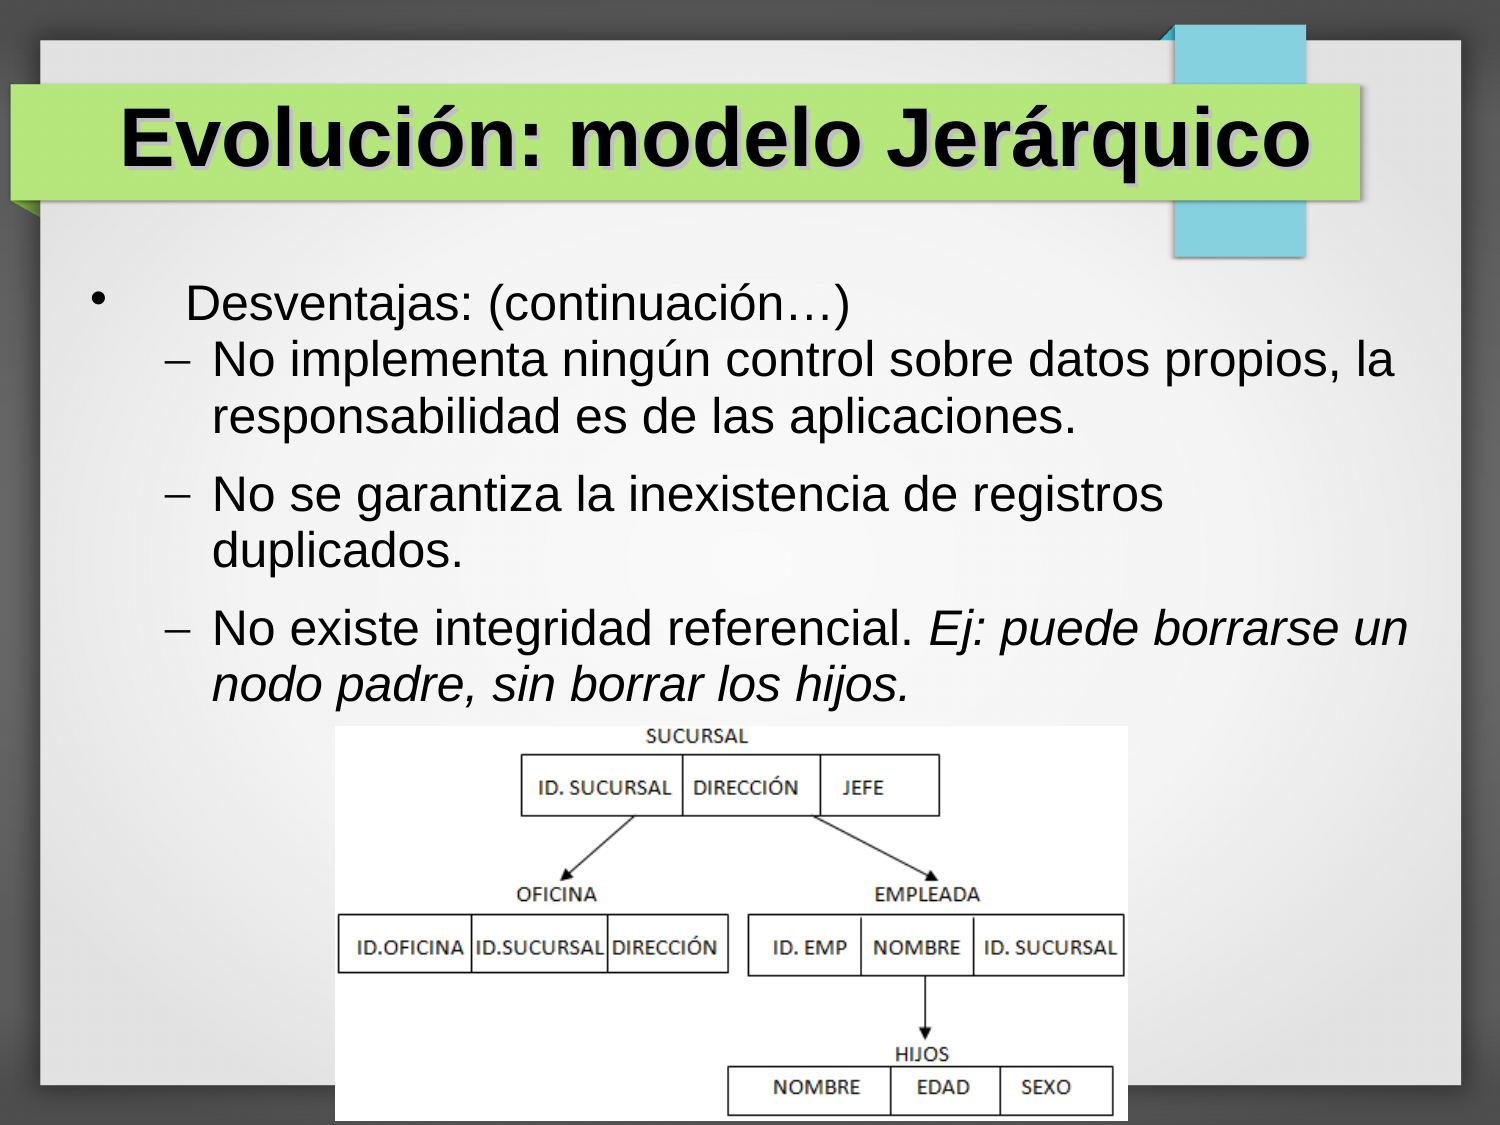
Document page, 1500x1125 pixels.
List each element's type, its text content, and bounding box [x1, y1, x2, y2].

title Evolución: modelo Jerárquico [75, 85, 1359, 193]
picture [0, 0, 1500, 1125]
list Desventajas: (continuación…) No implementa ningún control sobre datos propios, la responsabilidad es de las aplicaciones. No se garantiza la inexistencia de registros duplicados. No existe integridad referencial. Ej: puede borrarse un nodo padre, sin borrar los hijos. [75, 267, 1426, 863]
